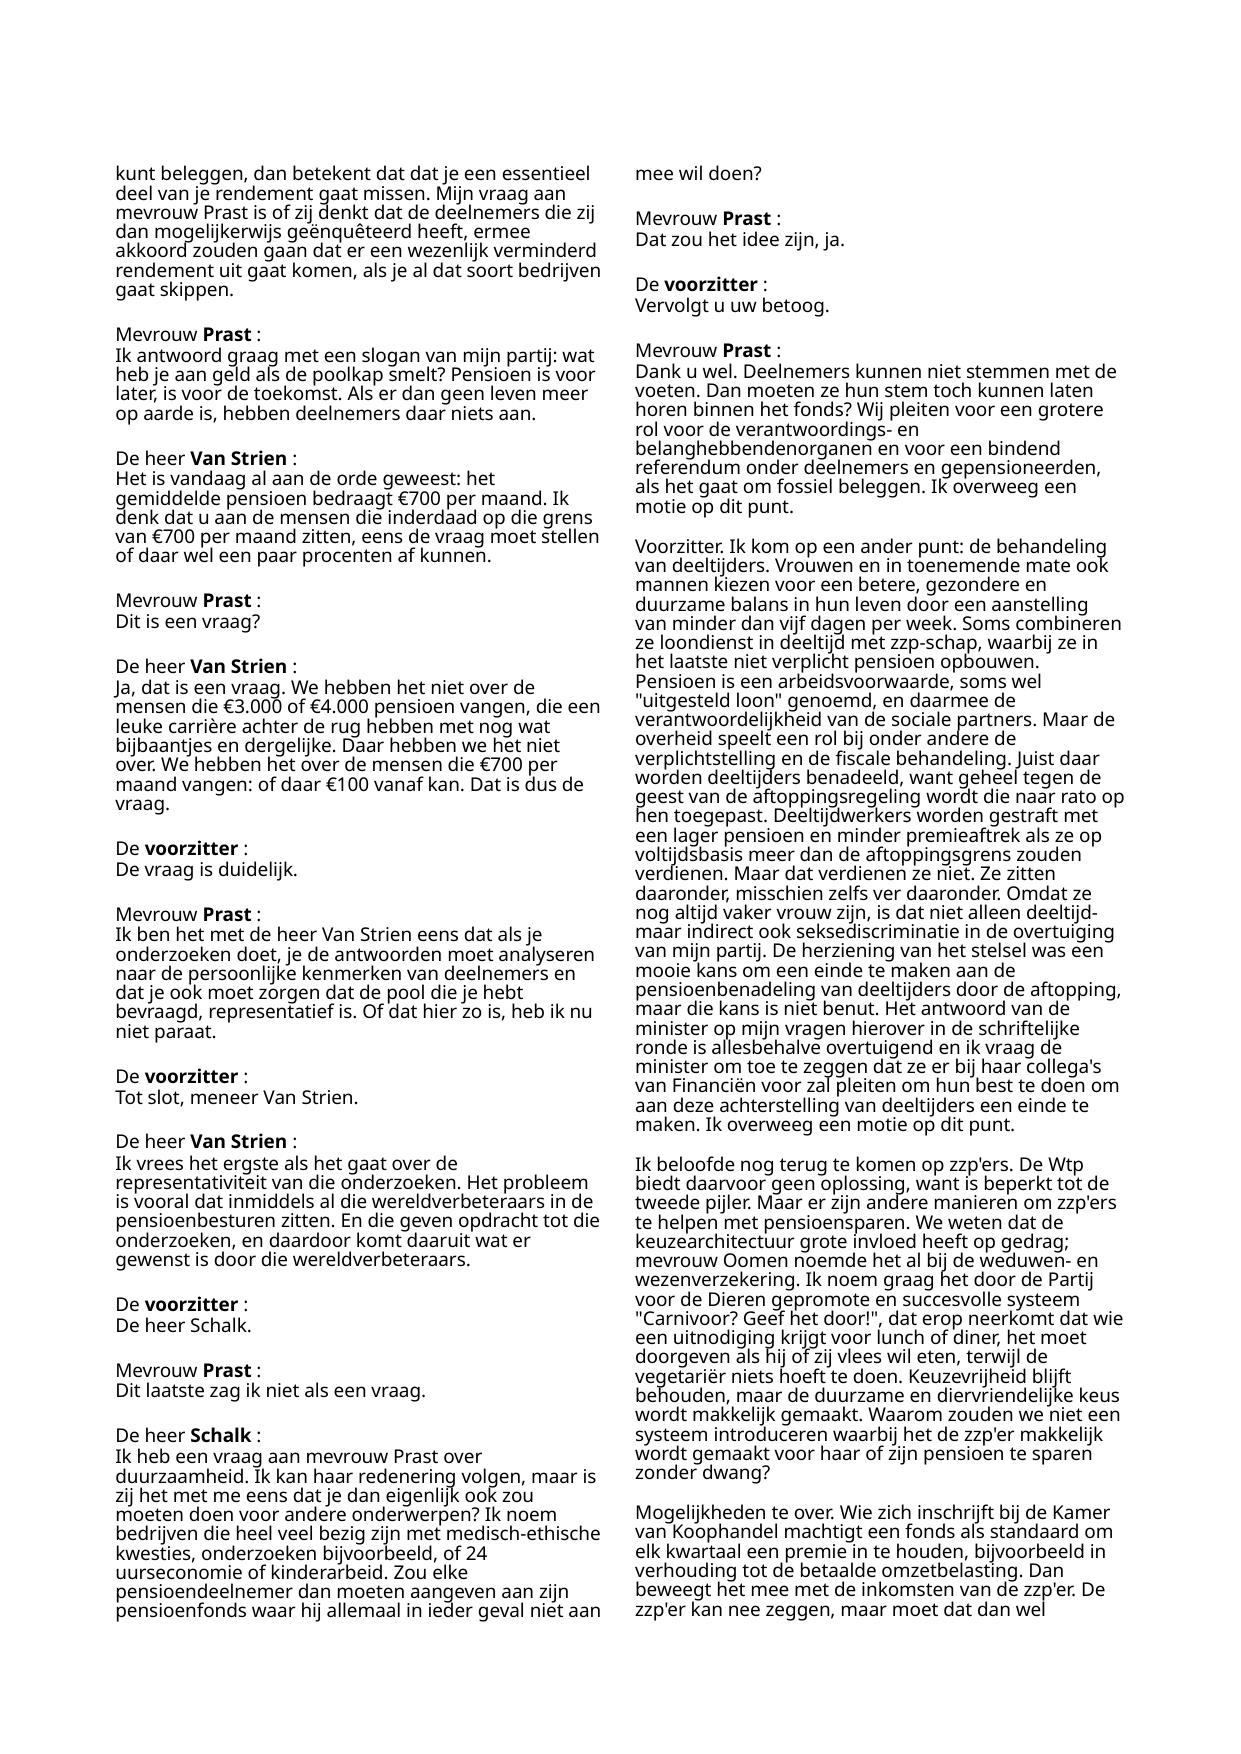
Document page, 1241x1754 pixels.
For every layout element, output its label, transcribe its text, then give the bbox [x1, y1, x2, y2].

text Ik ben het met de heer Van Strien eens dat als je onderzoeken doet, je de antwoorden moet analyseren naar de persoonlijke kenmerken van deelnemers en dat je ook moet zorgen dat de pool die je hebt bevraagd, representatief is. Of dat hier zo is, heb ik nu niet paraat. [115, 926, 605, 1042]
text mee wil doen? [635, 165, 1125, 184]
text kunt beleggen, dan betekent dat dat je een essentieel deel van je rendement gaat missen. Mijn vraag aan mevrouw Prast is of zij denkt dat de deelnemers die zij dan mogelijkerwijs geënquêteerd heeft, ermee akkoord zouden gaan dat er een wezenlijk verminderd rendement uit gaat komen, als je al dat soort bedrijven gaat skippen. [115, 165, 605, 300]
text Het is vandaag al aan de orde geweest: het gemiddelde pensioen bedraagt €700 per maand. Ik denk dat u aan de mensen die inderdaad op die grens van €700 per maand zitten, eens de vraag moet stellen of daar wel een paar procenten af kunnen. [115, 470, 605, 567]
text De heer Van Strien : [115, 445, 605, 470]
text Dat zou het idee zijn, ja. [635, 231, 1125, 250]
text Mevrouw Prast : [115, 588, 605, 613]
text Mevrouw Prast : [115, 901, 605, 926]
text Ja, dat is een vraag. We hebben het niet over de mensen die €3.000 of €4.000 pensioen vangen, die een leuke carrière achter de rug hebben met nog wat bijbaantjes en dergelijke. Daar hebben we het niet over. We hebben het over de mensen die €700 per maand vangen: of daar €100 vanaf kan. Dat is dus de vraag. [115, 679, 605, 814]
text De heer Schalk. [115, 1317, 605, 1336]
text Voorzitter. Ik kom op een ander punt: de behandeling van deeltijders. Vrouwen en in toenemende mate ook mannen kiezen voor een betere, gezondere en duurzame balans in hun leven door een aanstelling van minder dan vijf dagen per week. Soms combineren ze loondienst in deeltijd met zzp-schap, waarbij ze in het laatste niet verplicht pensioen opbouwen. Pensioen is een arbeidsvoorwaarde, soms wel "uitgesteld loon" genoemd, en daarmee de verantwoordelijkheid van de sociale partners. Maar de overheid speelt een rol bij onder andere de verplichtstelling en de fiscale behandeling. Juist daar worden deeltijders benadeeld, want geheel tegen de geest van de aftoppingsregeling wordt die naar rato op hen toegepast. Deeltijdwerkers worden gestraft met een lager pensioen en minder premieaftrek als ze op voltijdsbasis meer dan de aftoppingsgrens zouden verdienen. Maar dat verdienen ze niet. Ze zitten daaronder, misschien zelfs ver daaronder. Omdat ze nog altijd vaker vrouw zijn, is dat niet alleen deeltijd- maar indirect ook seksediscriminatie in de overtuiging van mijn partij. De herziening van het stelsel was een mooie kans om een einde te maken aan de pensioenbenadeling van deeltijders door de aftopping, maar die kans is niet benut. Het antwoord van de minister op mijn vragen hierover in de schriftelijke ronde is allesbehalve overtuigend en ik vraag de minister om toe te zeggen dat ze er bij haar collega's van Financiën voor zal pleiten om hun best te doen om aan deze achterstelling van deeltijders een einde te maken. Ik overweeg een motie op dit punt. [635, 538, 1125, 1135]
text Vervolgt u uw betoog. [635, 297, 1125, 316]
text De voorzitter : [635, 271, 1125, 297]
text De vraag is duidelijk. [115, 861, 605, 880]
text De heer Schalk : [115, 1423, 605, 1448]
text Ik beloofde nog terug te komen op zzp'ers. De Wtp biedt daarvoor geen oplossing, want is beperkt tot de tweede pijler. Maar er zijn andere manieren om zzp'ers te helpen met pensioensparen. We weten dat de keuzearchitectuur grote invloed heeft op gedrag; mevrouw Oomen noemde het al bij de weduwen- en wezenverzekering. Ik noem graag het door de Partij voor de Dieren gepromote en succesvolle systeem "Carnivoor? Geef het door!", dat erop neerkomt dat wie een uitnodiging krijgt voor lunch of diner, het moet doorgeven als hij of zij vlees wil eten, terwijl de vegetariër niets hoeft te doen. Keuzevrijheid blijft behouden, maar de duurzame en diervriendelijke keus wordt makkelijk gemaakt. Waarom zouden we niet een systeem introduceren waarbij het de zzp'er makkelijk wordt gemaakt voor haar of zijn pensioen te sparen zonder dwang? [635, 1156, 1125, 1483]
text Ik heb een vraag aan mevrouw Prast over duurzaamheid. Ik kan haar redenering volgen, maar is zij het met me eens dat je dan eigenlijk ook zou moeten doen voor andere onderwerpen? Ik noem bedrijven die heel veel bezig zijn met medisch-ethische kwesties, onderzoeken bijvoorbeeld, of 24 uurseconomie of kinderarbeid. Zou elke pensioendeelnemer dan moeten aangeven aan zijn pensioenfonds waar hij allemaal in ieder geval niet aan [115, 1448, 605, 1622]
text De heer Van Strien : [115, 1129, 605, 1154]
text De voorzitter : [115, 1291, 605, 1317]
text Mogelijkheden te over. Wie zich inschrijft bij de Kamer van Koophandel machtigt een fonds als standaard om elk kwartaal een premie in te houden, bijvoorbeeld in verhouding tot de betaalde omzetbelasting. Dan beweegt het mee met de inkomsten van de zzp'er. De zzp'er kan nee zeggen, maar moet dat dan wel [635, 1504, 1125, 1620]
text Mevrouw Prast : [115, 321, 605, 347]
text Mevrouw Prast : [635, 337, 1125, 363]
text Ik vrees het ergste als het gaat over de representativiteit van die onderzoeken. Het probleem is vooral dat inmiddels al die wereldverbeteraars in de pensioenbesturen zitten. En die geven opdracht tot die onderzoeken, en daardoor komt daaruit wat er gewenst is door die wereldverbeteraars. [115, 1154, 605, 1270]
text Mevrouw Prast : [635, 205, 1125, 231]
text Tot slot, meneer Van Strien. [115, 1089, 605, 1108]
text De heer Van Strien : [115, 653, 605, 679]
text Dank u wel. Deelnemers kunnen niet stemmen met de voeten. Dan moeten ze hun stem toch kunnen laten horen binnen het fonds? Wij pleiten voor een grotere rol voor de verantwoordings- en belanghebbendenorganen en voor een bindend referendum onder deelnemers en gepensioneerden, als het gaat om fossiel beleggen. Ik overweeg een motie op dit punt. [635, 363, 1125, 517]
text Ik antwoord graag met een slogan van mijn partij: wat heb je aan geld als de poolkap smelt? Pensioen is voor later, is voor de toekomst. Als er dan geen leven meer op aarde is, hebben deelnemers daar niets aan. [115, 347, 605, 424]
text Dit is een vraag? [115, 613, 605, 633]
text De voorzitter : [115, 835, 605, 861]
text Dit laatste zag ik niet als een vraag. [115, 1382, 605, 1402]
text Mevrouw Prast : [115, 1357, 605, 1382]
text De voorzitter : [115, 1063, 605, 1089]
